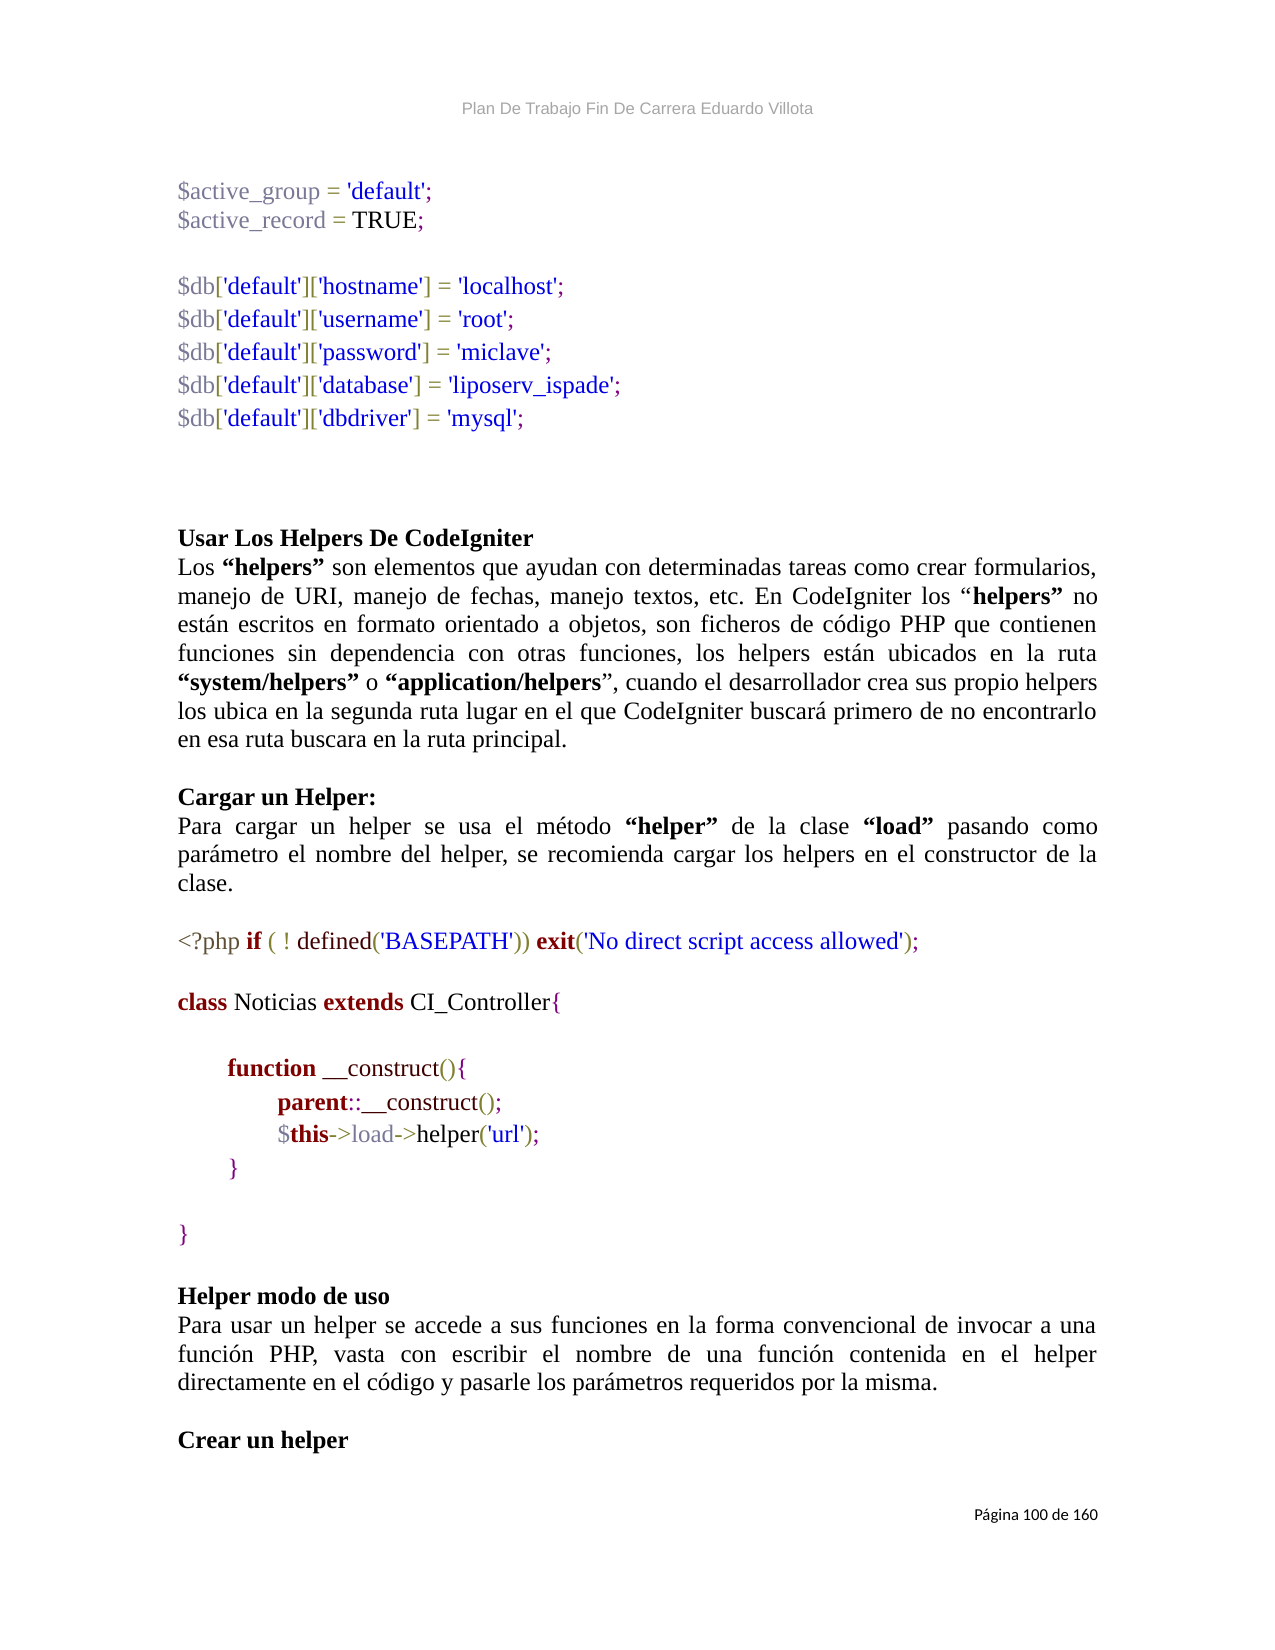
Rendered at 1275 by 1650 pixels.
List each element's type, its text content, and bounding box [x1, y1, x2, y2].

text $active_group = 'default'; [177, 176, 1098, 205]
text $active_record = TRUE; [177, 205, 1098, 234]
text $this->load->helper('url'); [177, 1119, 1098, 1148]
text <?php if ( ! defined('BASEPATH')) exit('No direct script access allowed'); [177, 926, 1098, 954]
text } [177, 1219, 1098, 1247]
text Para cargar un helper se usa el método “helper” de la clase “load” pasando como parámetro el nombre del helper, se recomienda cargar los helpers en el constructor de la clase. [177, 811, 1098, 897]
text $db['default']['username'] = 'root'; [177, 304, 1098, 333]
text Para usar un helper se accede a sus funciones en la forma convencional de invocar a una función PHP, vasta con escribir el nombre de una función contenida en el helper directamente en el código y pasarle los parámetros requeridos por la misma. [177, 1310, 1098, 1396]
text function __construct(){ [177, 1053, 1098, 1082]
text $db['default']['database'] = 'liposerv_ispade'; [177, 370, 1098, 399]
text Helper modo de uso [177, 1281, 1098, 1310]
text Cargar un Helper: [177, 782, 1098, 811]
text $db['default']['password'] = 'miclave'; [177, 337, 1098, 366]
text class Noticias extends CI_Controller{ [177, 987, 1098, 1016]
text Usar Los Helpers De CodeIgniter [177, 523, 1098, 552]
text Los “helpers” son elementos que ayudan con determinadas tareas como crear formularios, manejo de URI, manejo de fechas, manejo textos, etc. En CodeIgniter los “helpers” no están escritos en formato orientado a objetos, son ficheros de código PHP que contienen funciones sin dependencia con otras funciones, los helpers están ubicados en la ruta “system/helpers” o “application/helpers”, cuando el desarrollador crea sus propio helpers los ubica en la segunda ruta lugar en el que CodeIgniter buscará primero de no encontrarlo en esa ruta buscara en la ruta principal. [177, 552, 1098, 753]
text $db['default']['dbdriver'] = 'mysql'; [177, 403, 1098, 432]
text $db['default']['hostname'] = 'localhost'; [177, 271, 1098, 300]
text } [177, 1153, 1098, 1181]
text parent::__construct(); [177, 1087, 1098, 1115]
text Crear un helper [177, 1425, 1098, 1454]
